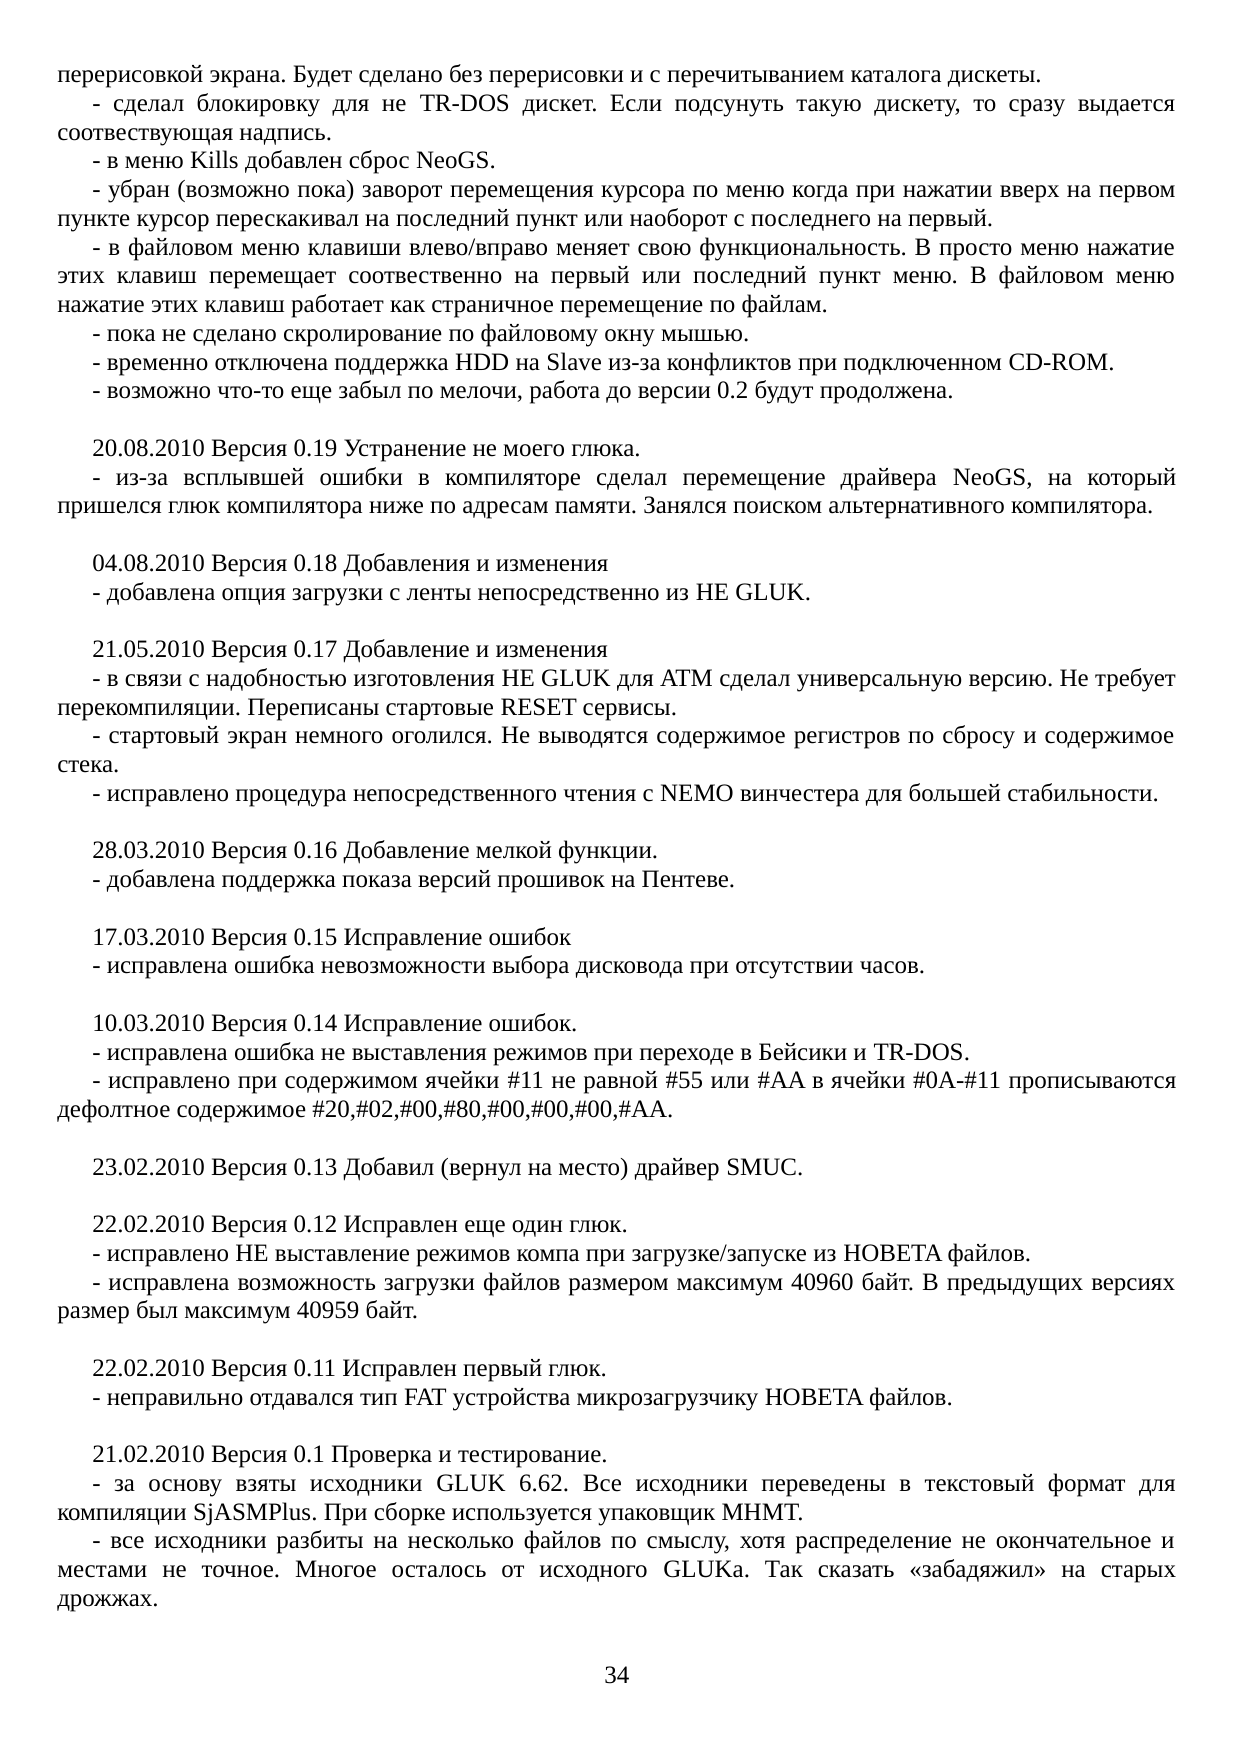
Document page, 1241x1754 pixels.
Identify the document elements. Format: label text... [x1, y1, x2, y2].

text - убран (возможно пока) заворот перемещения курсора по меню когда при нажатии вверх на первом пункте курсор перескакивал на последний пункт или наоборот с последнего на первый. [57, 174, 1176, 232]
text 22.02.2010 Версия 0.12 Исправлен еще один глюк. [57, 1209, 1176, 1238]
text 22.02.2010 Версия 0.11 Исправлен первый глюк. [57, 1353, 1176, 1382]
text - добавлена опция загрузки с ленты непосредственно из HE GLUK. [57, 577, 1176, 606]
text - сделал блокировку для не TR-DOS дискет. Если подсунуть такую дискету, то сразу выдается соотвествующая надпись. [57, 88, 1176, 146]
text - исправлена ошибка не выставления режимов при переходе в Бейсики и TR-DOS. [57, 1037, 1176, 1066]
text - за основу взяты исходники GLUK 6.62. Все исходники переведены в текстовый формат для компиляции SjASMPlus. При сборке используется упаковщик MHMT. [57, 1468, 1176, 1526]
text 04.08.2010 Версия 0.18 Добавления и изменения [57, 548, 1176, 577]
text - в меню Kills добавлен сброс NeoGS. [57, 146, 1176, 174]
text - исправлено при содержимом ячейки #11 не равной #55 или #AA в ячейки #0A-#11 прописываются дефолтное содержимое #20,#02,#00,#80,#00,#00,#00,#AA. [57, 1066, 1176, 1123]
text 21.05.2010 Версия 0.17 Добавление и изменения [57, 634, 1176, 663]
text - в связи с надобностью изготовления HE GLUK для ATM сделал универсальную версию. Не требует перекомпиляции. Переписаны стартовые RESET сервисы. [57, 663, 1176, 721]
text 10.03.2010 Версия 0.14 Исправление ошибок. [57, 1008, 1176, 1037]
text 21.02.2010 Версия 0.1 Проверка и тестирование. [57, 1439, 1176, 1468]
text 23.02.2010 Версия 0.13 Добавил (вернул на место) драйвер SMUC. [57, 1152, 1176, 1181]
text - неправильно отдавался тип FAT устройства микрозагрузчику HOBETA файлов. [57, 1382, 1176, 1411]
text - стартовый экран немного оголился. Не выводятся содержимое регистров по сбросу и содержимое стека. [57, 721, 1176, 778]
text - возможно что-то еще забыл по мелочи, работа до версии 0.2 будут продолжена. [57, 376, 1176, 404]
text - временно отключена поддержка HDD на Slave из-за конфликтов при подключенном CD-ROM. [57, 347, 1176, 376]
text - пока не сделано скролирование по файловому окну мышью. [57, 318, 1176, 347]
text - исправлена ошибка невозможности выбора дисковода при отсутствии часов. [57, 951, 1176, 979]
text перерисовкой экрана. Будет сделано без перерисовки и с перечитыванием каталога дискеты. [57, 59, 1176, 88]
text - из-за всплывшей ошибки в компиляторе сделал перемещение драйвера NeoGS, на который пришелся глюк компилятора ниже по адресам памяти. Занялся поиском альтернативного компилятора. [57, 462, 1176, 519]
text 28.03.2010 Версия 0.16 Добавление мелкой функции. [57, 836, 1176, 864]
text - исправлено процедура непосредственного чтения с NEMO винчестера для большей стабильности. [57, 778, 1176, 807]
text 20.08.2010 Версия 0.19 Устранение не моего глюка. [57, 433, 1176, 462]
text - добавлена поддержка показа версий прошивок на Пентеве. [57, 864, 1176, 893]
text - исправлено НЕ выставление режимов компа при загрузке/запуске из HOBETA файлов. [57, 1238, 1176, 1267]
text 17.03.2010 Версия 0.15 Исправление ошибок [57, 922, 1176, 951]
text - исправлена возможность загрузки файлов размером максимум 40960 байт. В предыдущих версиях размер был максимум 40959 байт. [57, 1267, 1176, 1324]
text - все исходники разбиты на несколько файлов по смыслу, хотя распределение не окончательное и местами не точное. Многое осталось от исходного GLUKа. Так сказать «забадяжил» на старых дрожжах. [57, 1526, 1176, 1612]
text - в файловом меню клавиши влево/вправо меняет свою функциональность. В просто меню нажатие этих клавиш перемещает соотвественно на первый или последний пункт меню. В файловом меню нажатие этих клавиш работает как страничное перемещение по файлам. [57, 232, 1176, 318]
